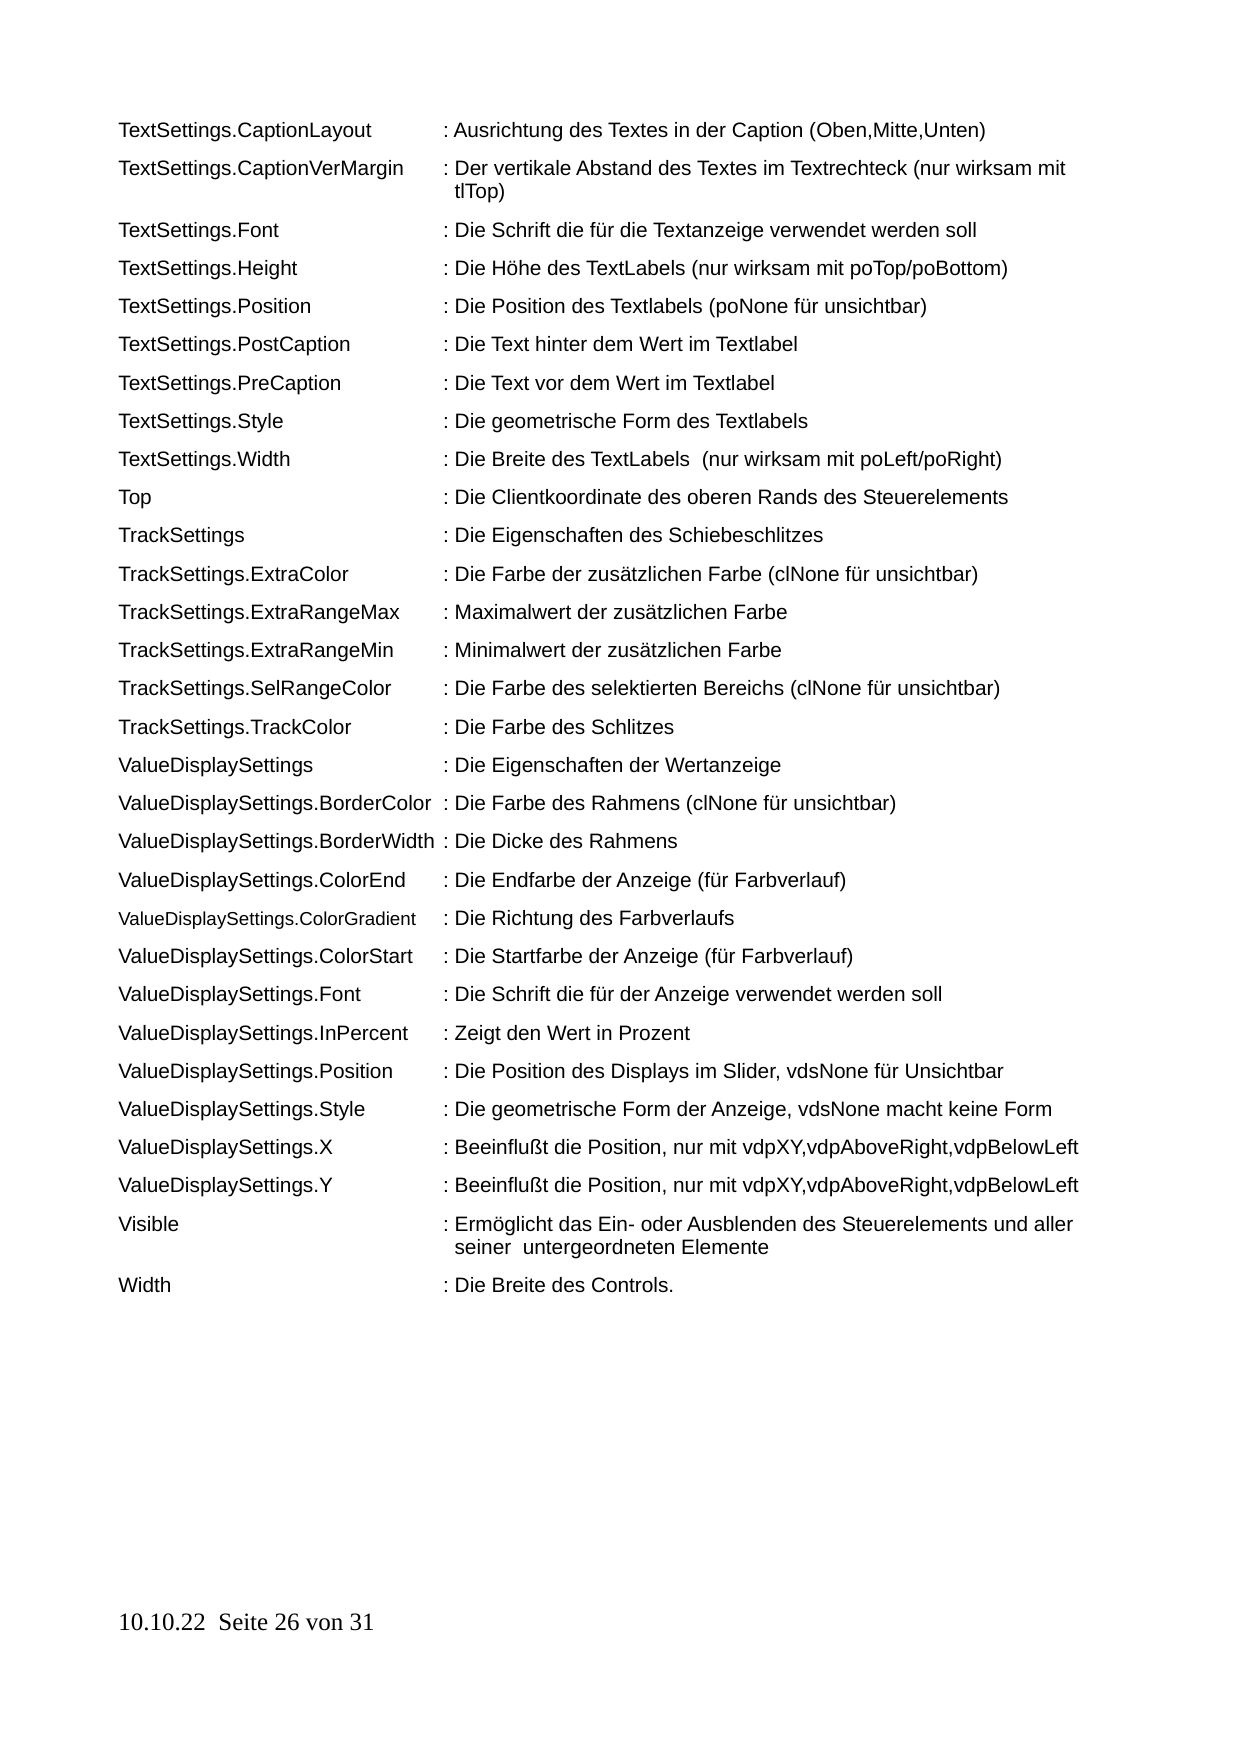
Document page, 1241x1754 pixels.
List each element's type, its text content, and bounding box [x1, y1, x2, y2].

text ValueDisplaySettings.ColorEnd : Die Endfarbe der Anzeige (für Farbverlauf) [118, 868, 1122, 892]
text ValueDisplaySettings.ColorGradient : Die Richtung des Farbverlaufs [118, 906, 1122, 930]
text TrackSettings : Die Eigenschaften des Schiebeschlitzes [118, 524, 1122, 548]
text TrackSettings.ExtraRangeMax : Maximalwert der zusätzlichen Farbe [118, 601, 1122, 624]
text ValueDisplaySettings.Position : Die Position des Displays im Slider, vdsNone für Unsichtbar [118, 1059, 1122, 1083]
text ValueDisplaySettings.Y : Beeinflußt die Position, nur mit vdpXY,vdpAboveRight,vdpBelowLeft [118, 1174, 1122, 1198]
text TextSettings.PreCaption : Die Text vor dem Wert im Textlabel [118, 371, 1122, 395]
text TrackSettings.ExtraRangeMin : Minimalwert der zusätzlichen Farbe [118, 639, 1122, 662]
text TextSettings.Width : Die Breite des TextLabels (nur wirksam mit poLeft/poRight) [118, 448, 1122, 471]
text TextSettings.CaptionLayout : Ausrichtung des Textes in der Caption (Oben,Mitte,Unten) [118, 118, 1122, 142]
text ValueDisplaySettings.Style : Die geometrische Form der Anzeige, vdsNone macht keine Form [118, 1097, 1122, 1121]
text Visible : Ermöglicht das Ein- oder Ausblenden des Steuerelements und aller seiner untergeordneten Elemente [118, 1212, 1122, 1259]
text TextSettings.Height : Die Höhe des TextLabels (nur wirksam mit poTop/poBottom) [118, 256, 1122, 280]
text TextSettings.Font : Die Schrift die für die Textanzeige verwendet werden soll [118, 218, 1122, 242]
text TrackSettings.TrackColor : Die Farbe des Schlitzes [118, 715, 1122, 739]
text ValueDisplaySettings.X : Beeinflußt die Position, nur mit vdpXY,vdpAboveRight,vdpBelowLeft [118, 1136, 1122, 1159]
text Width : Die Breite des Controls. [118, 1274, 1122, 1298]
text TextSettings.Style : Die geometrische Form des Textlabels [118, 409, 1122, 433]
text Top : Die Clientkoordinate des oberen Rands des Steuerelements [118, 486, 1122, 509]
text ValueDisplaySettings : Die Eigenschaften der Wertanzeige [118, 753, 1122, 777]
text TrackSettings.SelRangeColor : Die Farbe des selektierten Bereichs (clNone für unsichtbar) [118, 677, 1122, 701]
text TextSettings.CaptionVerMargin : Der vertikale Abstand des Textes im Textrechteck (nur wirksam mit tlTop) [118, 156, 1122, 204]
text ValueDisplaySettings.BorderColor : Die Farbe des Rahmens (clNone für unsichtbar) [118, 792, 1122, 815]
text TextSettings.Position : Die Position des Textlabels (poNone für unsichtbar) [118, 295, 1122, 318]
text ValueDisplaySettings.ColorStart : Die Startfarbe der Anzeige (für Farbverlauf) [118, 944, 1122, 968]
text ValueDisplaySettings.InPercent : Zeigt den Wert in Prozent [118, 1021, 1122, 1045]
text TrackSettings.ExtraColor : Die Farbe der zusätzlichen Farbe (clNone für unsichtbar) [118, 562, 1122, 586]
text ValueDisplaySettings.Font : Die Schrift die für der Anzeige verwendet werden soll [118, 983, 1122, 1006]
text ValueDisplaySettings.BorderWidth : Die Dicke des Rahmens [118, 830, 1122, 853]
text TextSettings.PostCaption : Die Text hinter dem Wert im Textlabel [118, 333, 1122, 357]
